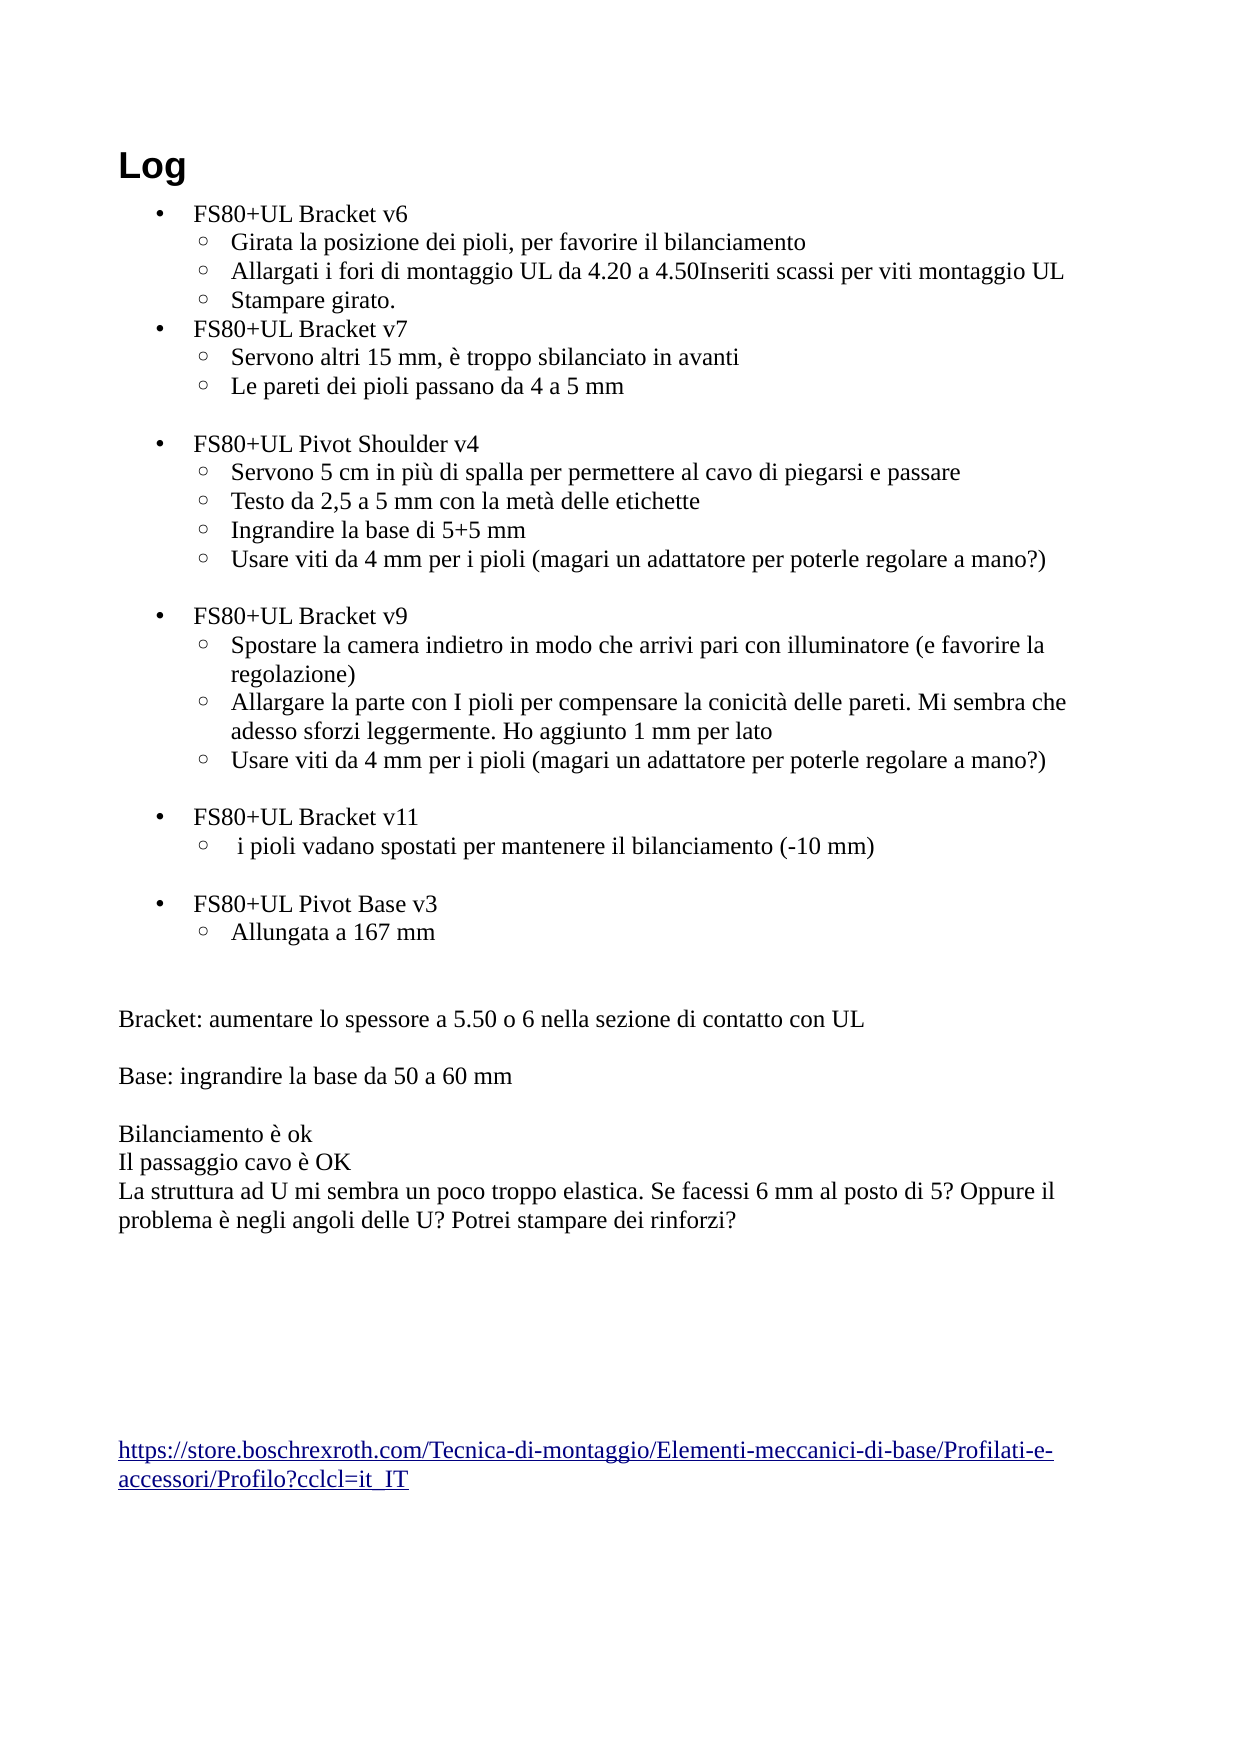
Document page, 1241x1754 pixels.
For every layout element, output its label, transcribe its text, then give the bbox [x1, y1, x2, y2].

list Servono altri 15 mm, è troppo sbilanciato in avanti [193, 342, 1122, 371]
list Stampare girato. [193, 285, 1122, 314]
subtitle Log [118, 143, 1122, 186]
list Usare viti da 4 mm per i pioli (magari un adattatore per poterle regolare a mano?) [193, 544, 1122, 572]
list Allargati i fori di montaggio UL da 4.20 a 4.50Inseriti scassi per viti montaggio UL [193, 256, 1122, 285]
list FS80+UL Pivot Shoulder v4 [156, 429, 1122, 457]
list Le pareti dei pioli passano da 4 a 5 mm [193, 371, 1122, 400]
list FS80+UL Bracket v7 [156, 314, 1122, 342]
list Usare viti da 4 mm per i pioli (magari un adattatore per poterle regolare a mano?) [193, 745, 1122, 774]
text Bilanciamento è ok [118, 1119, 1122, 1147]
list Girata la posizione dei pioli, per favorire il bilanciamento [193, 227, 1122, 256]
list Testo da 2,5 a 5 mm con la metà delle etichette [193, 486, 1122, 515]
text La struttura ad U mi sembra un poco troppo elastica. Se facessi 6 mm al posto di 5? Oppure il problema è negli angoli delle U? Potrei stampare dei rinforzi? [118, 1176, 1122, 1234]
list FS80+UL Pivot Base v3 [156, 889, 1122, 917]
list FS80+UL Bracket v9 [156, 601, 1122, 630]
text Bracket: aumentare lo spessore a 5.50 o 6 nella sezione di contatto con UL [118, 1004, 1122, 1032]
list Spostare la camera indietro in modo che arrivi pari con illuminatore (e favorire la regolazione) [193, 630, 1122, 687]
text Base: ingrandire la base da 50 a 60 mm [118, 1061, 1122, 1090]
list Ingrandire la base di 5+5 mm [193, 515, 1122, 544]
list FS80+UL Bracket v6 [156, 199, 1122, 227]
list Servono 5 cm in più di spalla per permettere al cavo di piegarsi e passare [193, 457, 1122, 486]
list i pioli vadano spostati per mantenere il bilanciamento (-10 mm) [193, 831, 1122, 860]
text https://store.boschrexroth.com/Tecnica-di-montaggio/Elementi-meccanici-di-base/Profilati-e-accessori/Profilo?cclcl=it_IT [118, 1435, 1122, 1492]
list Allungata a 167 mm [193, 917, 1122, 946]
text Il passaggio cavo è OK [118, 1147, 1122, 1176]
list Allargare la parte con I pioli per compensare la conicità delle pareti. Mi sembra che adesso sforzi leggermente. Ho aggiunto 1 mm per lato [193, 687, 1122, 745]
list FS80+UL Bracket v11 [156, 802, 1122, 831]
